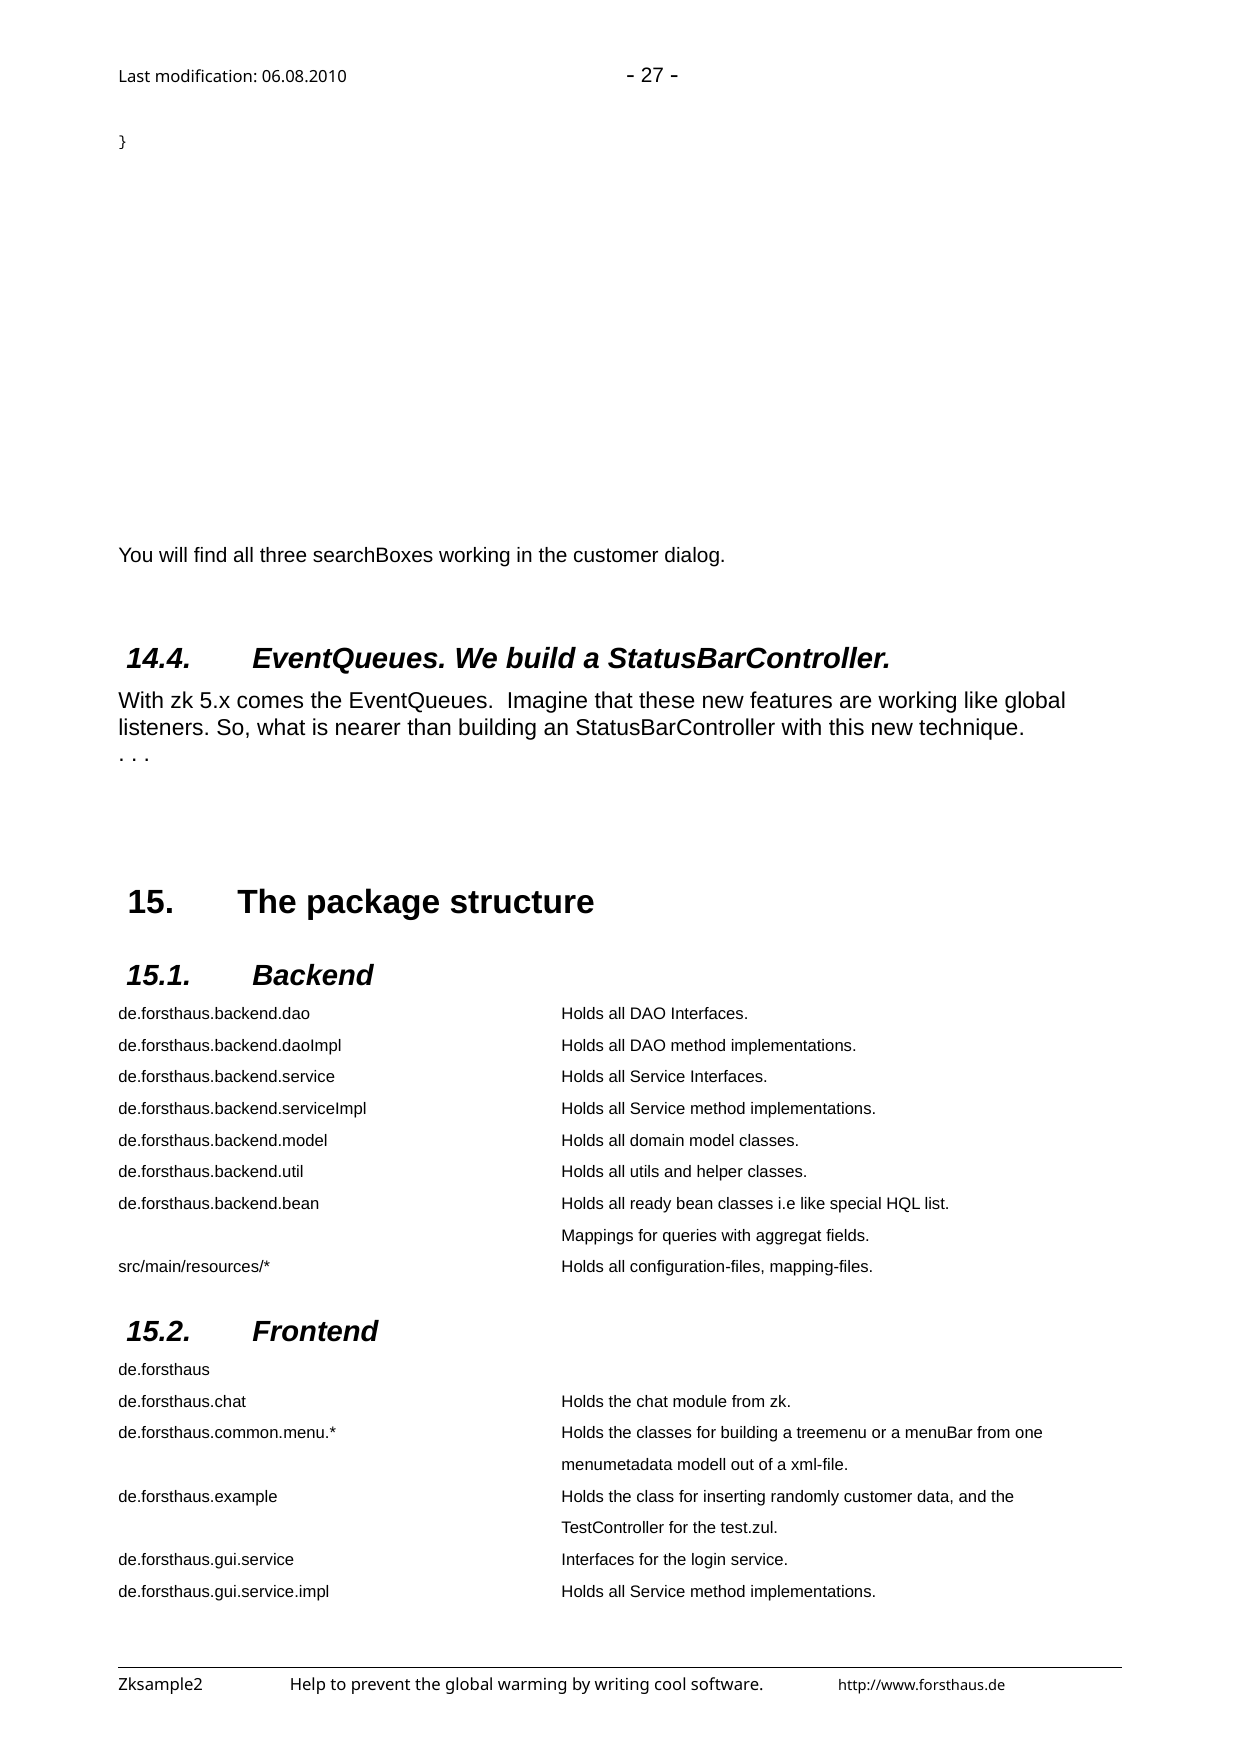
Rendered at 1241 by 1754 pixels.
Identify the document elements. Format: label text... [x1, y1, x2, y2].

text de.forsthaus.backend.model Holds all domain model classes. [118, 1130, 1122, 1149]
text de.forsthaus [118, 1360, 1122, 1379]
subtitle Frontend [118, 1314, 1122, 1347]
subtitle Backend [118, 958, 1122, 991]
subtitle The package structure [118, 882, 1122, 920]
text You will find all three searchBoxes working in the customer dialog. [118, 543, 1122, 567]
text de.forsthaus.backend.serviceImpl Holds all Service method implementations. [118, 1099, 1122, 1118]
subtitle EventQueues. We build a StatusBarController. [118, 641, 1122, 675]
text de.forsthaus.common.menu.* Holds the classes for building a treemenu or a menuBar from one [118, 1423, 1122, 1442]
text Mappings for queries with aggregat fields. [118, 1225, 1122, 1244]
text src/main/resources/* Holds all configuration-files, mapping-files. [118, 1257, 1122, 1276]
text } [118, 134, 1122, 150]
text de.forsthaus.backend.util Holds all utils and helper classes. [118, 1162, 1122, 1181]
text de.forsthaus.example Holds the class for inserting randomly customer data, and the [118, 1486, 1122, 1506]
text de.forsthaus.backend.dao Holds all DAO Interfaces. [118, 1004, 1122, 1023]
text TestController for the test.zul. [118, 1518, 1122, 1537]
text de.forsthaus.chat Holds the chat module from zk. [118, 1391, 1122, 1411]
text de.forsthaus.gui.service Interfaces for the login service. [118, 1550, 1122, 1569]
text de.forsthaus.backend.bean Holds all ready bean classes i.e like special HQL list. [118, 1194, 1122, 1213]
text de.forsthaus.backend.service Holds all Service Interfaces. [118, 1067, 1122, 1086]
text de.forsthaus.gui.service.impl Holds all Service method implementations. [118, 1581, 1122, 1601]
text With zk 5.x comes the EventQueues. Imagine that these new features are working like global listeners. So, what is nearer than building an StatusBarController with this new technique. [118, 687, 1122, 740]
text menumetadata modell out of a xml-file. [118, 1455, 1122, 1474]
text . . . [118, 740, 1122, 766]
text de.forsthaus.backend.daoImpl Holds all DAO method implementations. [118, 1035, 1122, 1054]
